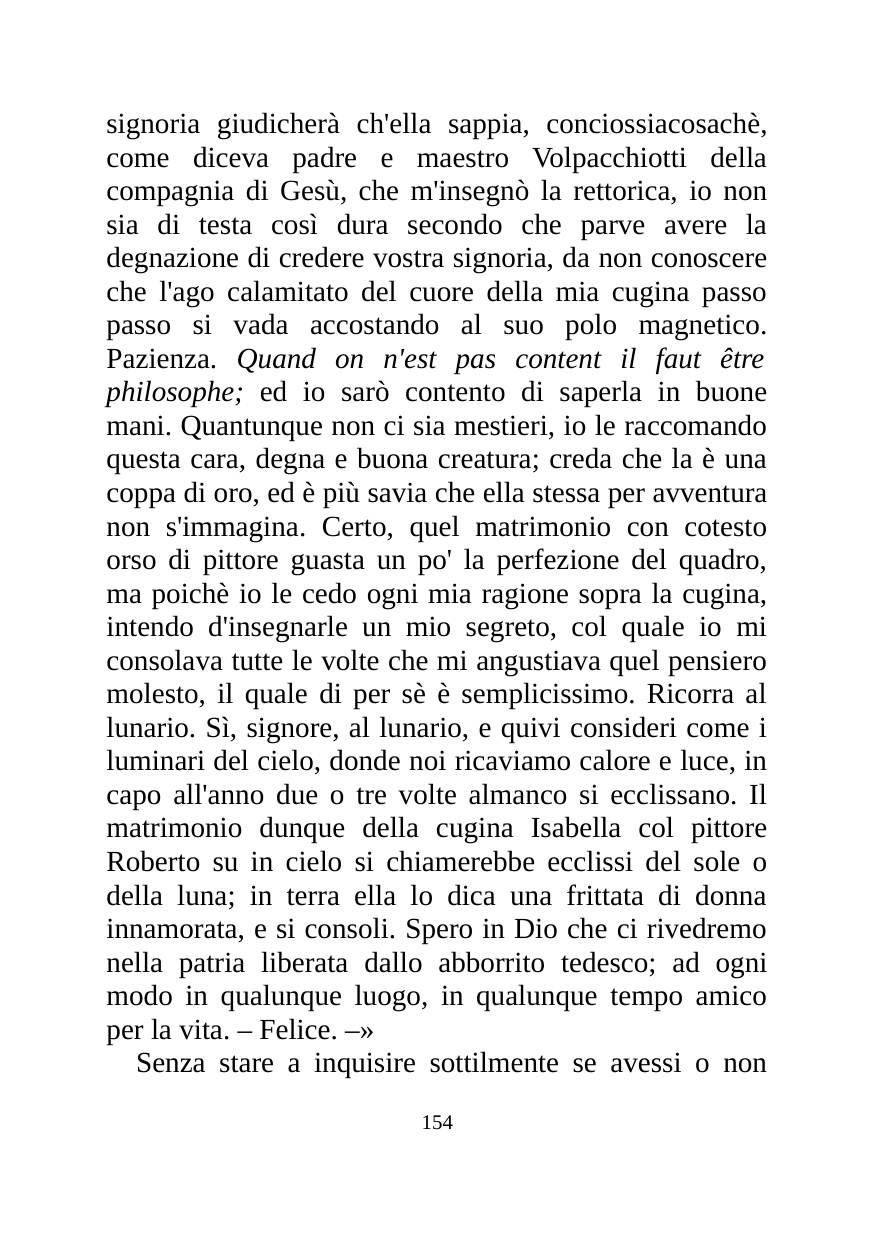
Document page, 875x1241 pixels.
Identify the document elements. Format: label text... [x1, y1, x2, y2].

text Senza stare a inquisire sottilmente se avessi o non [106, 1045, 768, 1079]
text signoria giudicherà ch'ella sappia, conciossiacosachè, come diceva padre e maestro Volpacchiotti della compagnia di Gesù, che m'insegnò la rettorica, io non sia di testa così dura secondo che parve avere la degnazione di credere vostra signoria, da non conoscere che l'ago calamitato del cuore della mia cugina passo passo si vada accostando al suo polo magnetico. Pazienza. Quand on n'est pas content il faut être philosophe; ed io sarò contento di saperla in buone mani. Quantunque non ci sia mestieri, io le raccomando questa cara, degna e buona creatura; creda che la è una coppa di oro, ed è più savia che ella stessa per avventura non s'immagina. Certo, quel matrimonio con cotesto orso di pittore guasta un po' la perfezione del quadro, ma poichè io le cedo ogni mia ragione sopra la cugina, intendo d'insegnarle un mio segreto, col quale io mi consolava tutte le volte che mi angustiava quel pensiero molesto, il quale di per sè è semplicissimo. Ricorra al lunario. Sì, signore, al lunario, e quivi consideri come i luminari del cielo, donde noi ricaviamo calore e luce, in capo all'anno due o tre volte almanco si ecclissano. Il matrimonio dunque della cugina Isabella col pittore Roberto su in cielo si chiamerebbe ecclissi del sole o della luna; in terra ella lo dica una frittata di donna innamorata, e si consoli. Spero in Dio che ci rivedremo nella patria liberata dallo abborrito tedesco; ad ogni modo in qualunque luogo, in qualunque tempo amico per la vita. – Felice. –» [106, 106, 768, 1045]
